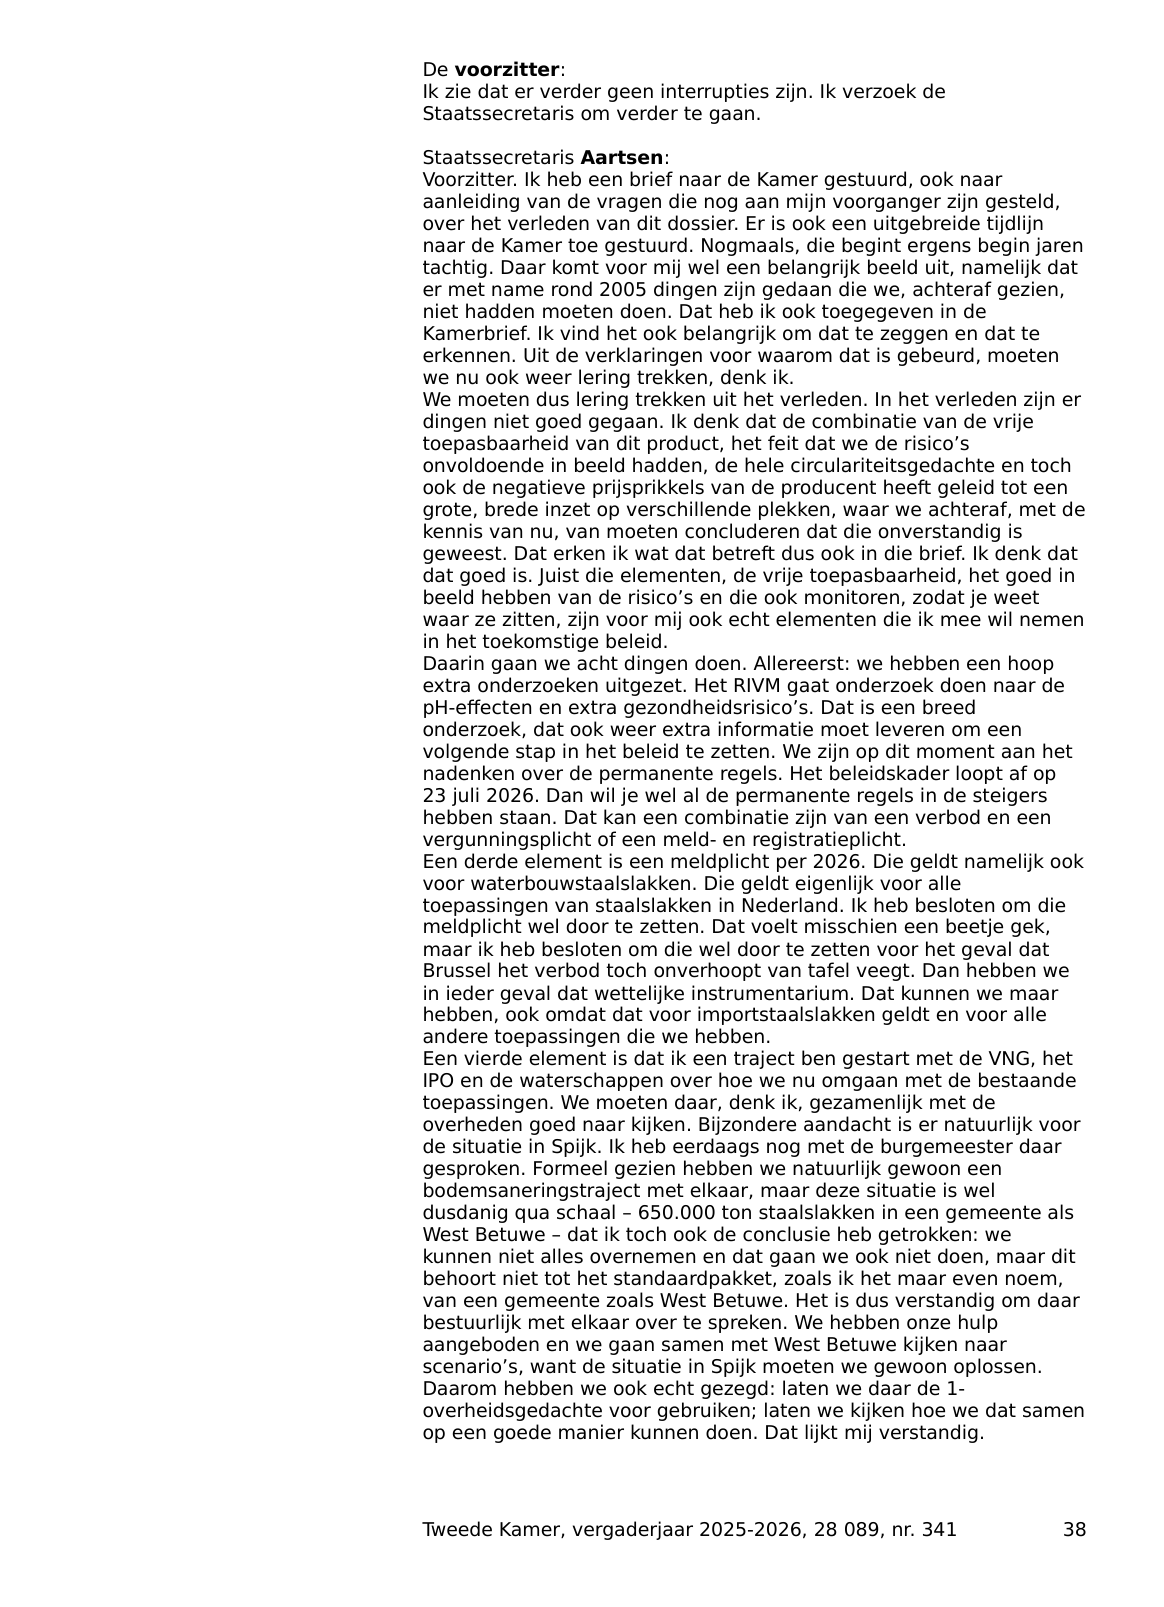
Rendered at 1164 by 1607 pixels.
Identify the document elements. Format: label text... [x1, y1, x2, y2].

text Een vierde element is dat ik een traject ben gestart met de VNG, het IPO en de waterschappen over hoe we nu omgaan met de bestaande toepassingen. We moeten daar, denk ik, gezamenlijk met de overheden goed naar kijken. Bijzondere aandacht is er natuurlijk voor de situatie in Spijk. Ik heb eerdaags nog met de burgemeester daar gesproken. Formeel gezien hebben we natuurlijk gewoon een bodemsaneringstraject met elkaar, maar deze situatie is wel dusdanig qua schaal – 650.000 ton staalslakken in een gemeente als West Betuwe – dat ik toch ook de conclusie heb getrokken: we kunnen niet alles overnemen en dat gaan we ook niet doen, maar dit behoort niet tot het standaardpakket, zoals ik het maar even noem, van een gemeente zoals West Betuwe. Het is dus verstandig om daar bestuurlijk met elkaar over te spreken. We hebben onze hulp aangeboden en we gaan samen met West Betuwe kijken naar scenario’s, want de situatie in Spijk moeten we gewoon oplossen. Daarom hebben we ook echt gezegd: laten we daar de 1-overheidsgedachte voor gebruiken; laten we kijken hoe we dat samen op een goede manier kunnen doen. Dat lijkt mij verstandig. [422, 1048, 1087, 1444]
text Een derde element is een meldplicht per 2026. Die geldt namelijk ook voor waterbouwstaalslakken. Die geldt eigenlijk voor alle toepassingen van staalslakken in Nederland. Ik heb besloten om die meldplicht wel door te zetten. Dat voelt misschien een beetje gek, maar ik heb besloten om die wel door te zetten voor het geval dat Brussel het verbod toch onverhoopt van tafel veegt. Dan hebben we in ieder geval dat wettelijke instrumentarium. Dat kunnen we maar hebben, ook omdat dat voor importstaalslakken geldt en voor alle andere toepassingen die we hebben. [422, 851, 1087, 1048]
text Voorzitter. Ik heb een brief naar de Kamer gestuurd, ook naar aanleiding van de vragen die nog aan mijn voorganger zijn gesteld, over het verleden van dit dossier. Er is ook een uitgebreide tijdlijn naar de Kamer toe gestuurd. Nogmaals, die begint ergens begin jaren tachtig. Daar komt voor mij wel een belangrijk beeld uit, namelijk dat er met name rond 2005 dingen zijn gedaan die we, achteraf gezien, niet hadden moeten doen. Dat heb ik ook toegegeven in de Kamerbrief. Ik vind het ook belangrijk om dat te zeggen en dat te erkennen. Uit de verklaringen voor waarom dat is gebeurd, moeten we nu ook weer lering trekken, denk ik. [422, 169, 1087, 389]
text De voorzitter: [422, 59, 1087, 81]
text Daarin gaan we acht dingen doen. Allereerst: we hebben een hoop extra onderzoeken uitgezet. Het RIVM gaat onderzoek doen naar de pH-effecten en extra gezondheidsrisico’s. Dat is een breed onderzoek, dat ook weer extra informatie moet leveren om een volgende stap in het beleid te zetten. We zijn op dit moment aan het nadenken over de permanente regels. Het beleidskader loopt af op 23 juli 2026. Dan wil je wel al de permanente regels in de steigers hebben staan. Dat kan een combinatie zijn van een verbod en een vergunningsplicht of een meld- en registratieplicht. [422, 653, 1087, 851]
text Ik zie dat er verder geen interrupties zijn. Ik verzoek de Staatssecretaris om verder te gaan. [422, 81, 1087, 125]
text We moeten dus lering trekken uit het verleden. In het verleden zijn er dingen niet goed gegaan. Ik denk dat de combinatie van de vrije toepasbaarheid van dit product, het feit dat we de risico’s onvoldoende in beeld hadden, de hele circulariteitsgedachte en toch ook de negatieve prijsprikkels van de producent heeft geleid tot een grote, brede inzet op verschillende plekken, waar we achteraf, met de kennis van nu, van moeten concluderen dat die onverstandig is geweest. Dat erken ik wat dat betreft dus ook in die brief. Ik denk dat dat goed is. Juist die elementen, de vrije toepasbaarheid, het goed in beeld hebben van de risico’s en die ook monitoren, zodat je weet waar ze zitten, zijn voor mij ook echt elementen die ik mee wil nemen in het toekomstige beleid. [422, 389, 1087, 653]
text Staatssecretaris Aartsen: [422, 147, 1087, 169]
